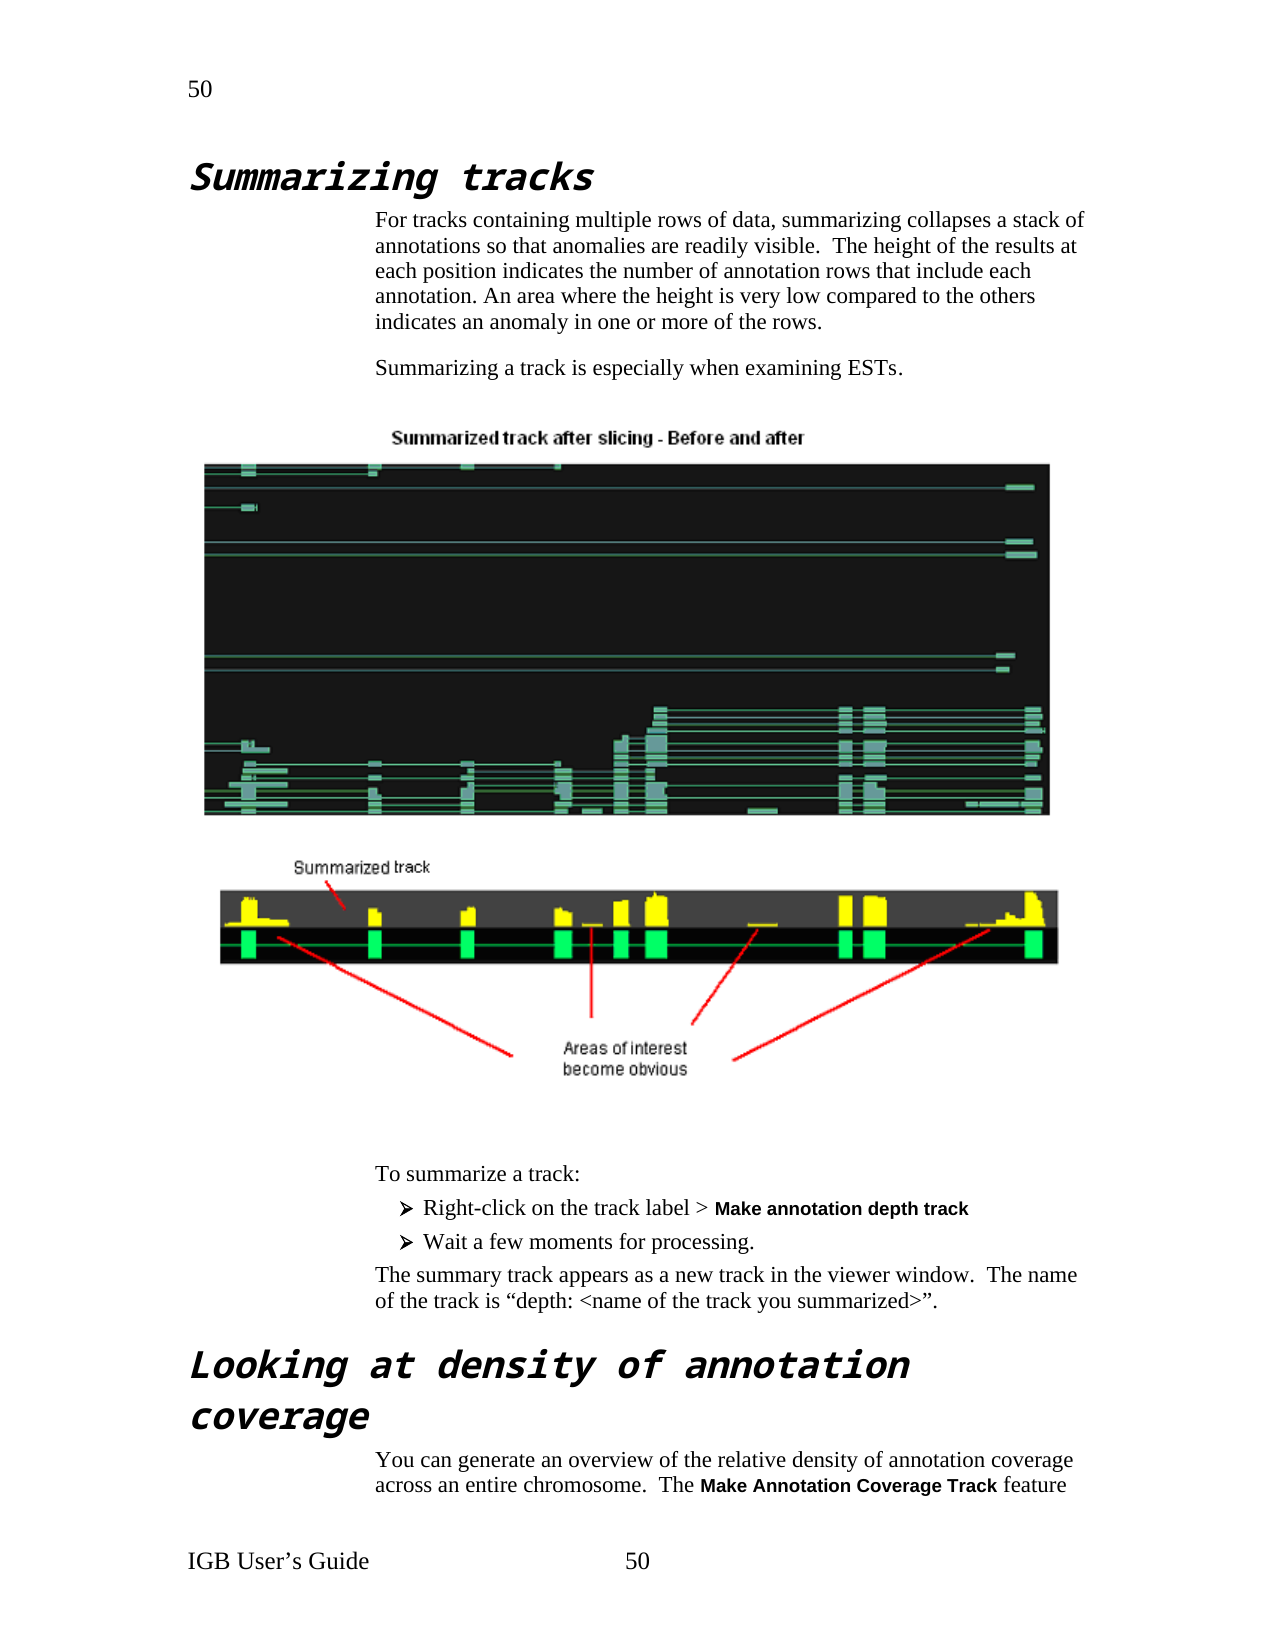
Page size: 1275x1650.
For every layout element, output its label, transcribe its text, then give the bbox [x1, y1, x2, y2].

subtitle Looking at density of annotation coverage [187, 1338, 1087, 1440]
text Summarizing a track is especially when examining ESTs. [375, 355, 1087, 381]
list Right-click on the track label > Make annotation depth track [399, 1195, 1087, 1220]
subtitle Summarizing tracks [187, 150, 1087, 201]
picture [204, 410, 1071, 1106]
text You can generate an overview of the relative density of annotation coverage across an entire chromosome. The Make Annotation Coverage Track feature [375, 1447, 1087, 1497]
text The summary track appears as a new track in the viewer window. The name of the track is “depth: <name of the track you summarized>”. [375, 1262, 1087, 1313]
text For tracks containing multiple rows of data, summarizing collapses a stack of annotations so that anomalies are readily visible. The height of the results at each position indicates the number of annotation rows that include each annotation. An area where the height is very low compared to the others indicates an anomaly in one or more of the rows. [375, 207, 1087, 334]
text To summarize a track: [375, 1161, 1087, 1187]
list Wait a few moments for processing. [399, 1229, 1087, 1254]
